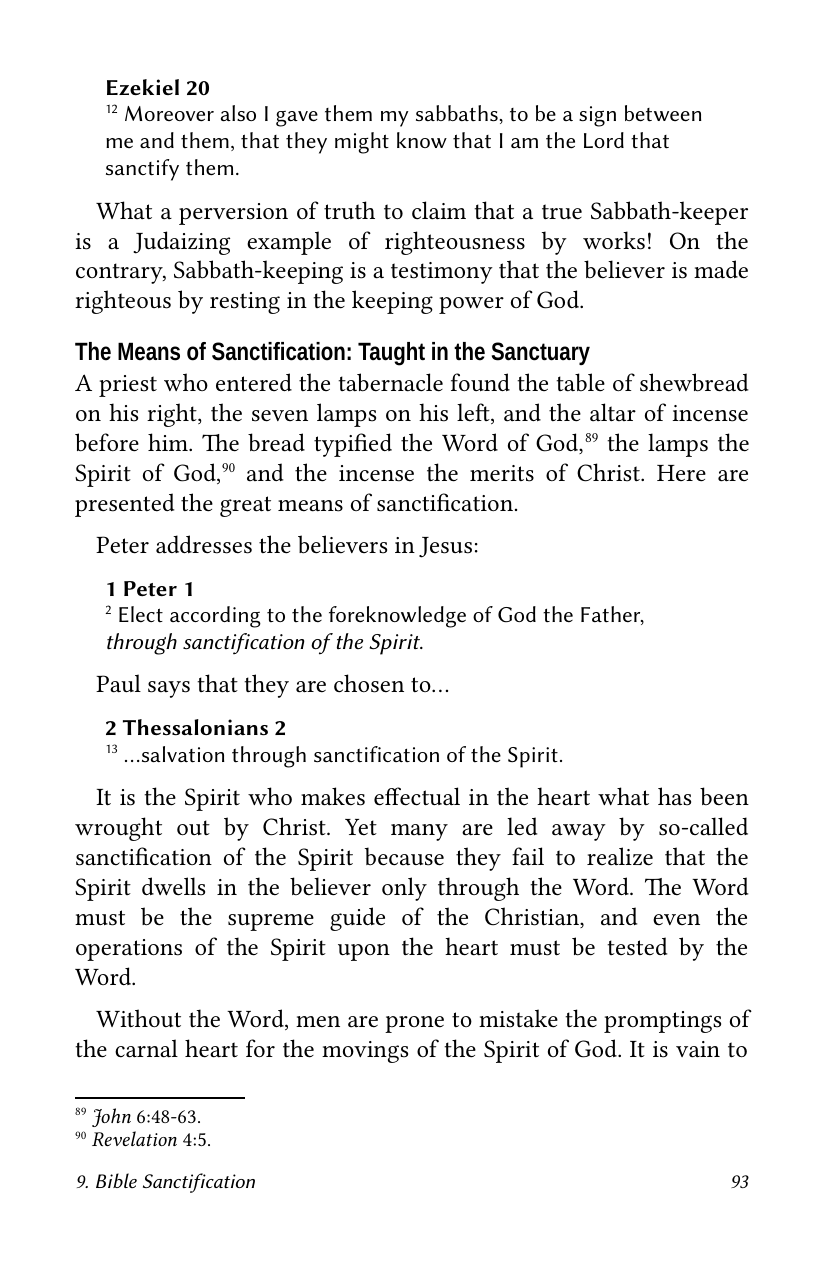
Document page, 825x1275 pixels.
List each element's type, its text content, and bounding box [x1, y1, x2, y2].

subtitle The Means of Sanctification: Taught in the Sanctuary [75, 337, 750, 366]
text Without the Word, men are prone to mistake the promptings of the carnal heart for the movings of the Spirit of God. It is vain to [75, 1005, 750, 1063]
text 13 ...salvation through sanctification of the Spirit. [105, 741, 720, 768]
text 2 Thessalonians 2 [105, 715, 750, 741]
text It is the Spirit who makes effectual in the heart what has been wrought out by Christ. Yet many are led away by so-called sanctification of the Spirit because they fail to realize that the Spirit dwells in the believer only through the Word. The Word must be the supreme guide of the Christian, and even the operations of the Spirit upon the heart must be tested by the Word. [75, 783, 750, 991]
text 2 Elect according to the foreknowledge of God the Father, through sanctification of the Spirit. [105, 602, 720, 655]
text 1 Peter 1 [105, 576, 750, 602]
text Paul says that they are chosen to… [75, 670, 750, 699]
text Ezekiel 20 [105, 75, 750, 101]
text Peter addresses the believers in Jesus: [75, 531, 750, 559]
text John 6:48-63. [75, 1104, 750, 1128]
text Revelation 4:5. [75, 1128, 750, 1152]
text 12 Moreover also I gave them my sabbaths, to be a sign between me and them, that they might know that I am the Lord that sanctify them. [105, 101, 720, 181]
text A priest who entered the tabernacle found the table of shewbread on his right, the seven lamps on his left, and the altar of incense before him. The bread typified the Word of God, the lamps the Spirit of God, and the incense the merits of Christ. Here are presented the great means of sanctification. [75, 369, 750, 517]
text What a perversion of truth to claim that a true Sabbath-keeper is a Judaizing example of righteousness by works! On the contrary, Sabbath-keeping is a testimony that the believer is made righteous by resting in the keeping power of God. [75, 197, 750, 315]
